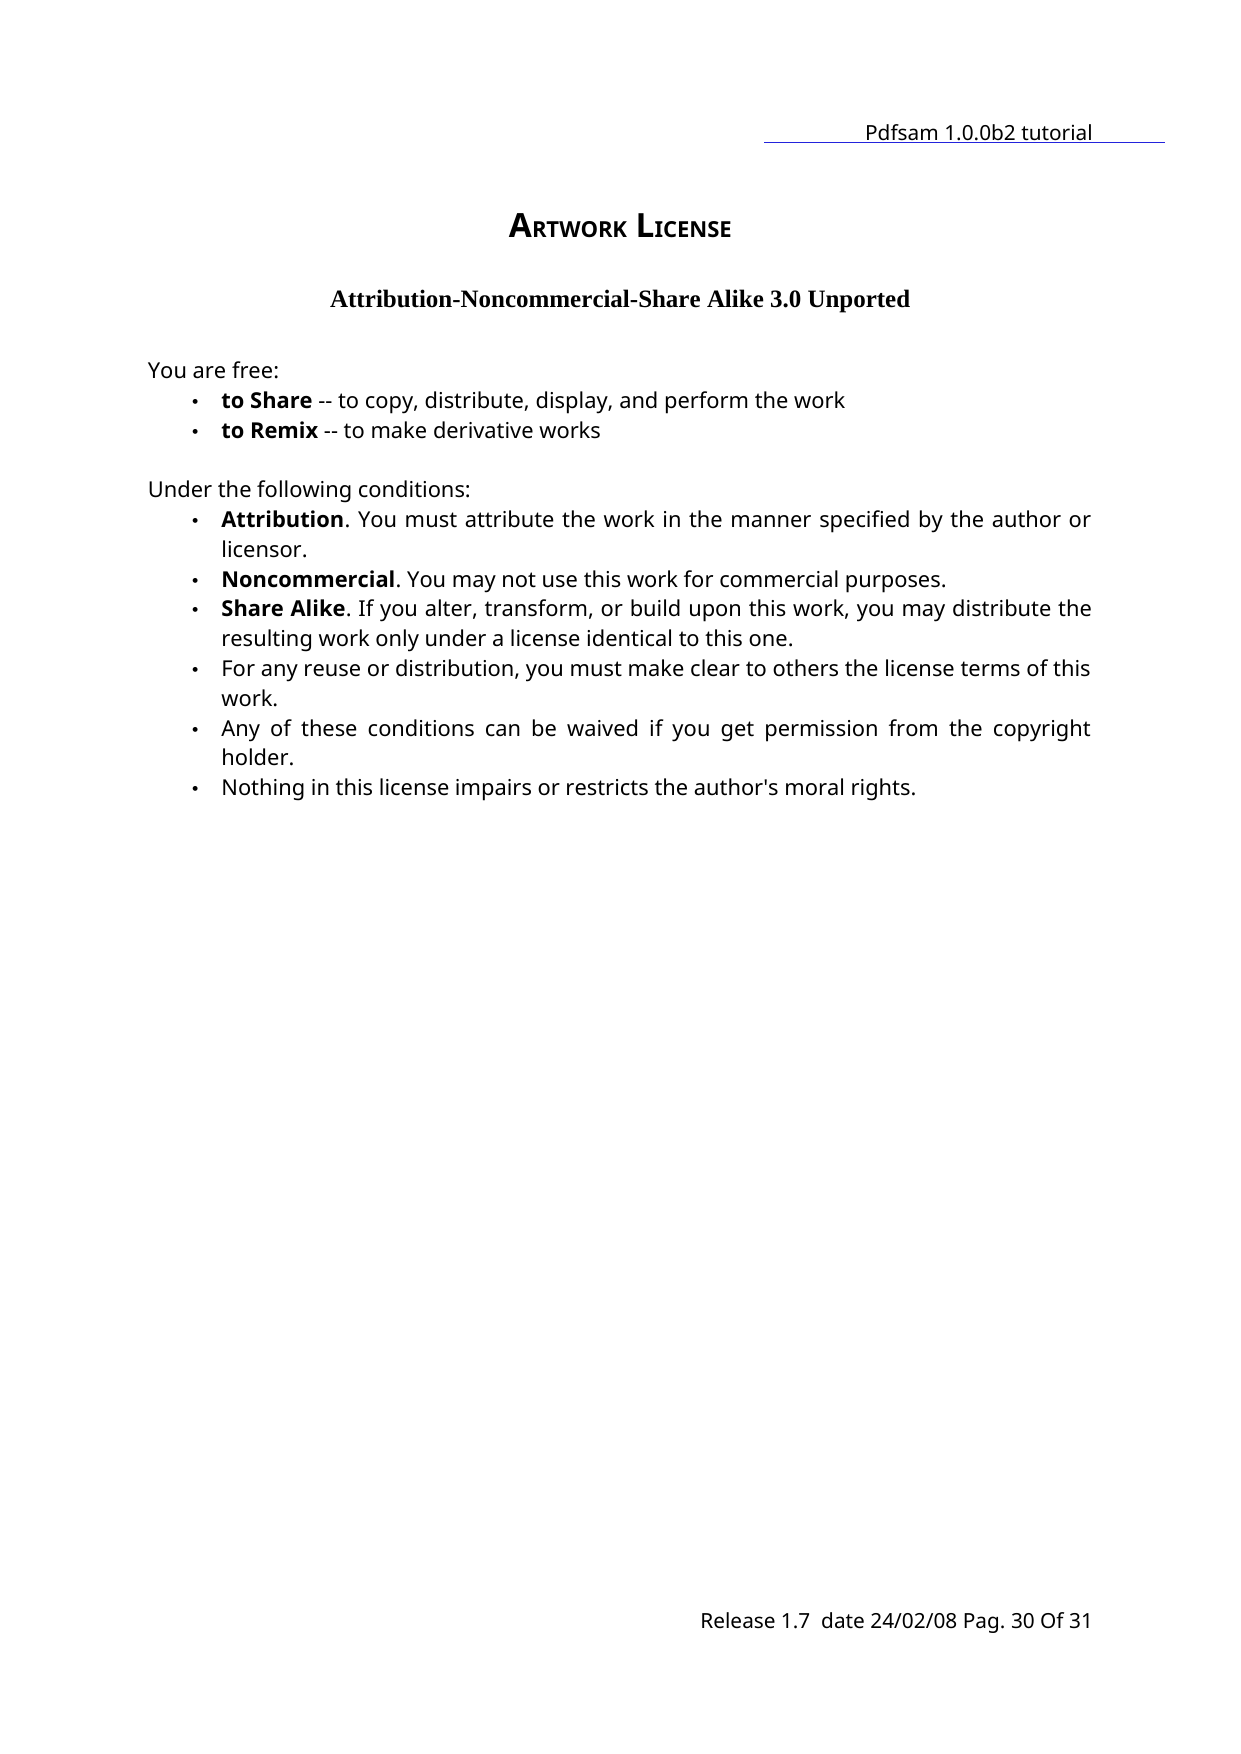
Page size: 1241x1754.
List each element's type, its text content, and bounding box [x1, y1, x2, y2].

list to Share -- to copy, distribute, display, and perform the work [192, 385, 1093, 414]
subtitle Attribution-Noncommercial-Share Alike 3.0 Unported [148, 285, 1093, 313]
list Attribution. You must attribute the work in the manner specified by the author or licensor. [192, 504, 1093, 563]
text Under the following conditions: [148, 474, 1093, 504]
list For any reuse or distribution, you must make clear to others the license terms of this work. [192, 653, 1093, 712]
text Artwork License [148, 202, 1093, 247]
list Share Alike. If you alter, transform, or build upon this work, you may distribute the resulting work only under a license identical to this one. [192, 593, 1093, 653]
list Any of these conditions can be waived if you get permission from the copyright holder. [192, 712, 1093, 772]
text You are free: [148, 355, 1093, 385]
list to Remix -- to make derivative works [192, 414, 1093, 444]
list Nothing in this license impairs or restricts the author's moral rights. [192, 772, 1093, 802]
list Noncommercial. You may not use this work for commercial purposes. [192, 563, 1093, 593]
